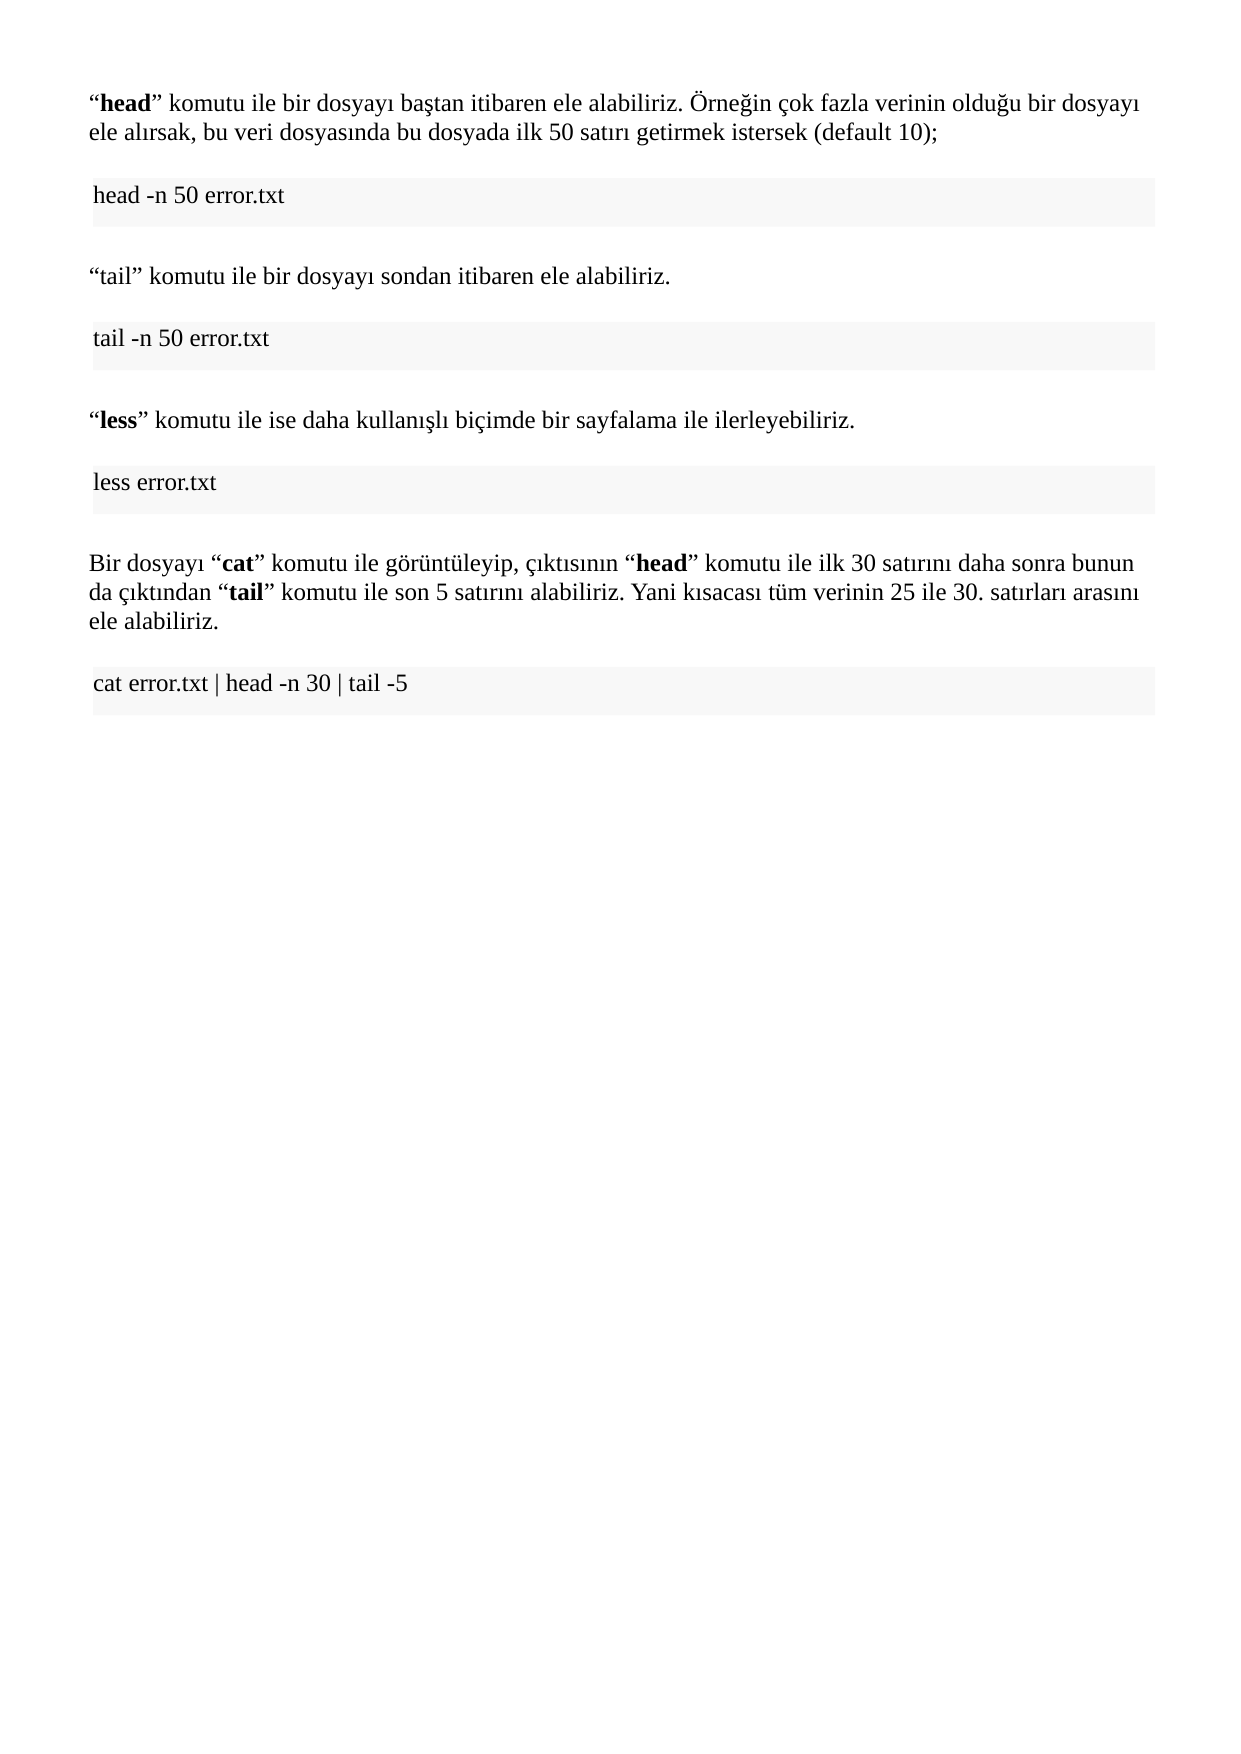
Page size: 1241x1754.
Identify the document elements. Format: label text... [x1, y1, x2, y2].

text “less” komutu ile ise daha kullanışlı biçimde bir sayfalama ile ilerleyebiliriz. [88, 405, 1152, 433]
text “head” komutu ile bir dosyayı baştan itibaren ele alabiliriz. Örneğin çok fazla verinin olduğu bir dosyayı ele alırsak, bu veri dosyasında bu dosyada ilk 50 satırı getirmek istersek (default 10); [88, 88, 1152, 146]
text Bir dosyayı “cat” komutu ile görüntüleyip, çıktısının “head” komutu ile ilk 30 satırını daha sonra bunun da çıktından “tail” komutu ile son 5 satırını alabiliriz. Yani kısacası tüm verinin 25 ile 30. satırları arasını ele alabiliriz. [88, 548, 1152, 635]
text “tail” komutu ile bir dosyayı sondan itibaren ele alabiliriz. [88, 261, 1152, 290]
